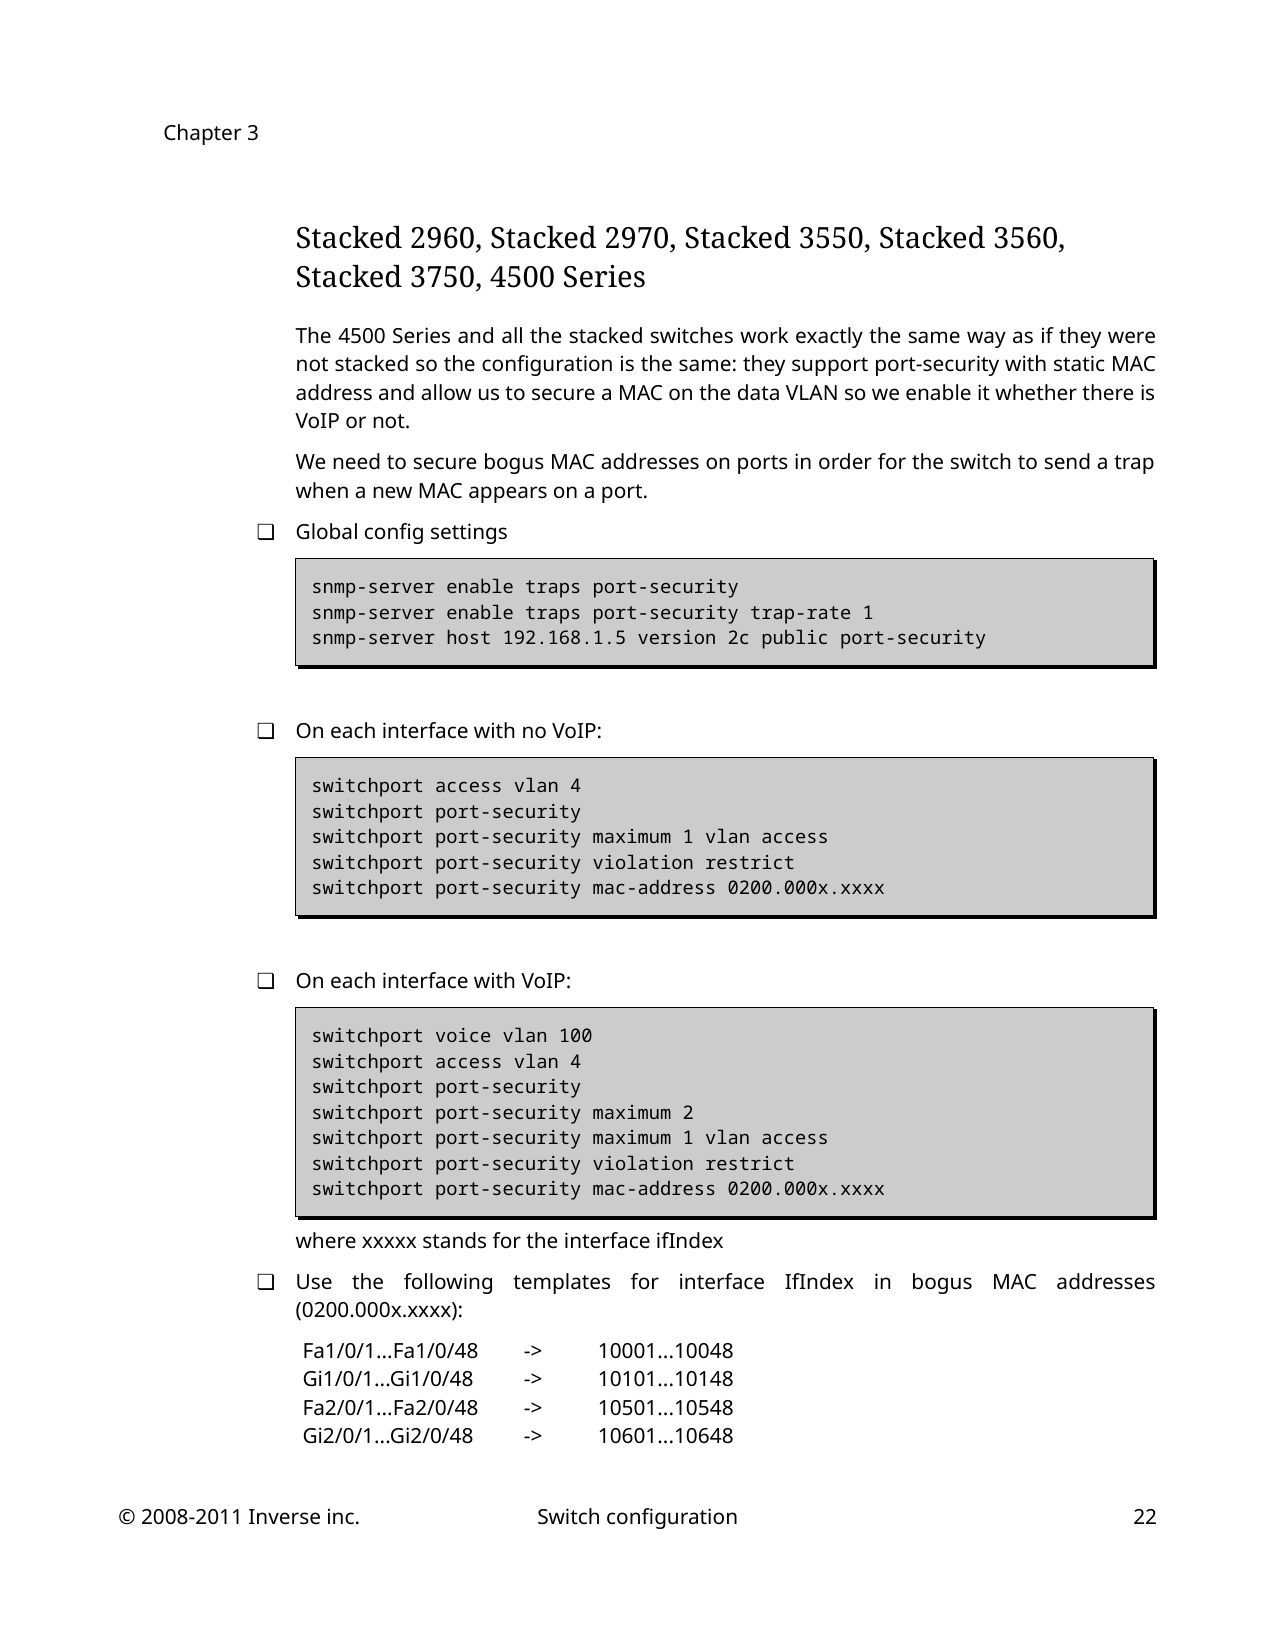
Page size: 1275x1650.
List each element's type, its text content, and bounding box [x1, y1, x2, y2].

text switchport access vlan 4 switchport port-security switchport port-security maximum 1 vlan access switchport port-security violation restrict switchport port-security mac-address 0200.000x.xxxx [296, 758, 1153, 915]
list ❏ On each interface with no VoIP: [256, 716, 1157, 744]
list ❏ Use the following templates for interface IfIndex in bogus MAC addresses (0200.000x.xxxx): [256, 1267, 1157, 1324]
text where xxxxx stands for the interface ifIndex [295, 1226, 1157, 1254]
list Fa1/0/1...Fa1/0/48 -> 10001...10048 Gi1/0/1...Gi1/0/48 -> 10101...10148 Fa2/0/1...Fa2/0/48 -> 10501...10548 Gi2/0/1...Gi2/0/48 -> 10601...10648 [302, 1336, 1157, 1450]
list ❏ Global config settings [256, 517, 1157, 545]
text snmp-server enable traps port-security snmp-server enable traps port-security trap-rate 1 snmp-server host 192.168.1.5 version 2c public port-security [296, 559, 1153, 665]
text The 4500 Series and all the stacked switches work exactly the same way as if they were not stacked so the configuration is the same: they support port-security with static MAC address and allow us to secure a MAC on the data VLAN so we enable it whether there is VoIP or not. [295, 321, 1157, 435]
text switchport voice vlan 100 switchport access vlan 4 switchport port-security switchport port-security maximum 2 switchport port-security maximum 1 vlan access switchport port-security violation restrict switchport port-security mac-address 0200.000x.xxxx [296, 1008, 1153, 1216]
text We need to secure bogus MAC addresses on ports in order for the switch to send a trap when a new MAC appears on a port. [295, 447, 1157, 504]
list ❏ On each interface with VoIP: [256, 966, 1157, 994]
subtitle Stacked 2960, Stacked 2970, Stacked 3550, Stacked 3560, Stacked 3750, 4500 Series [295, 217, 1157, 296]
